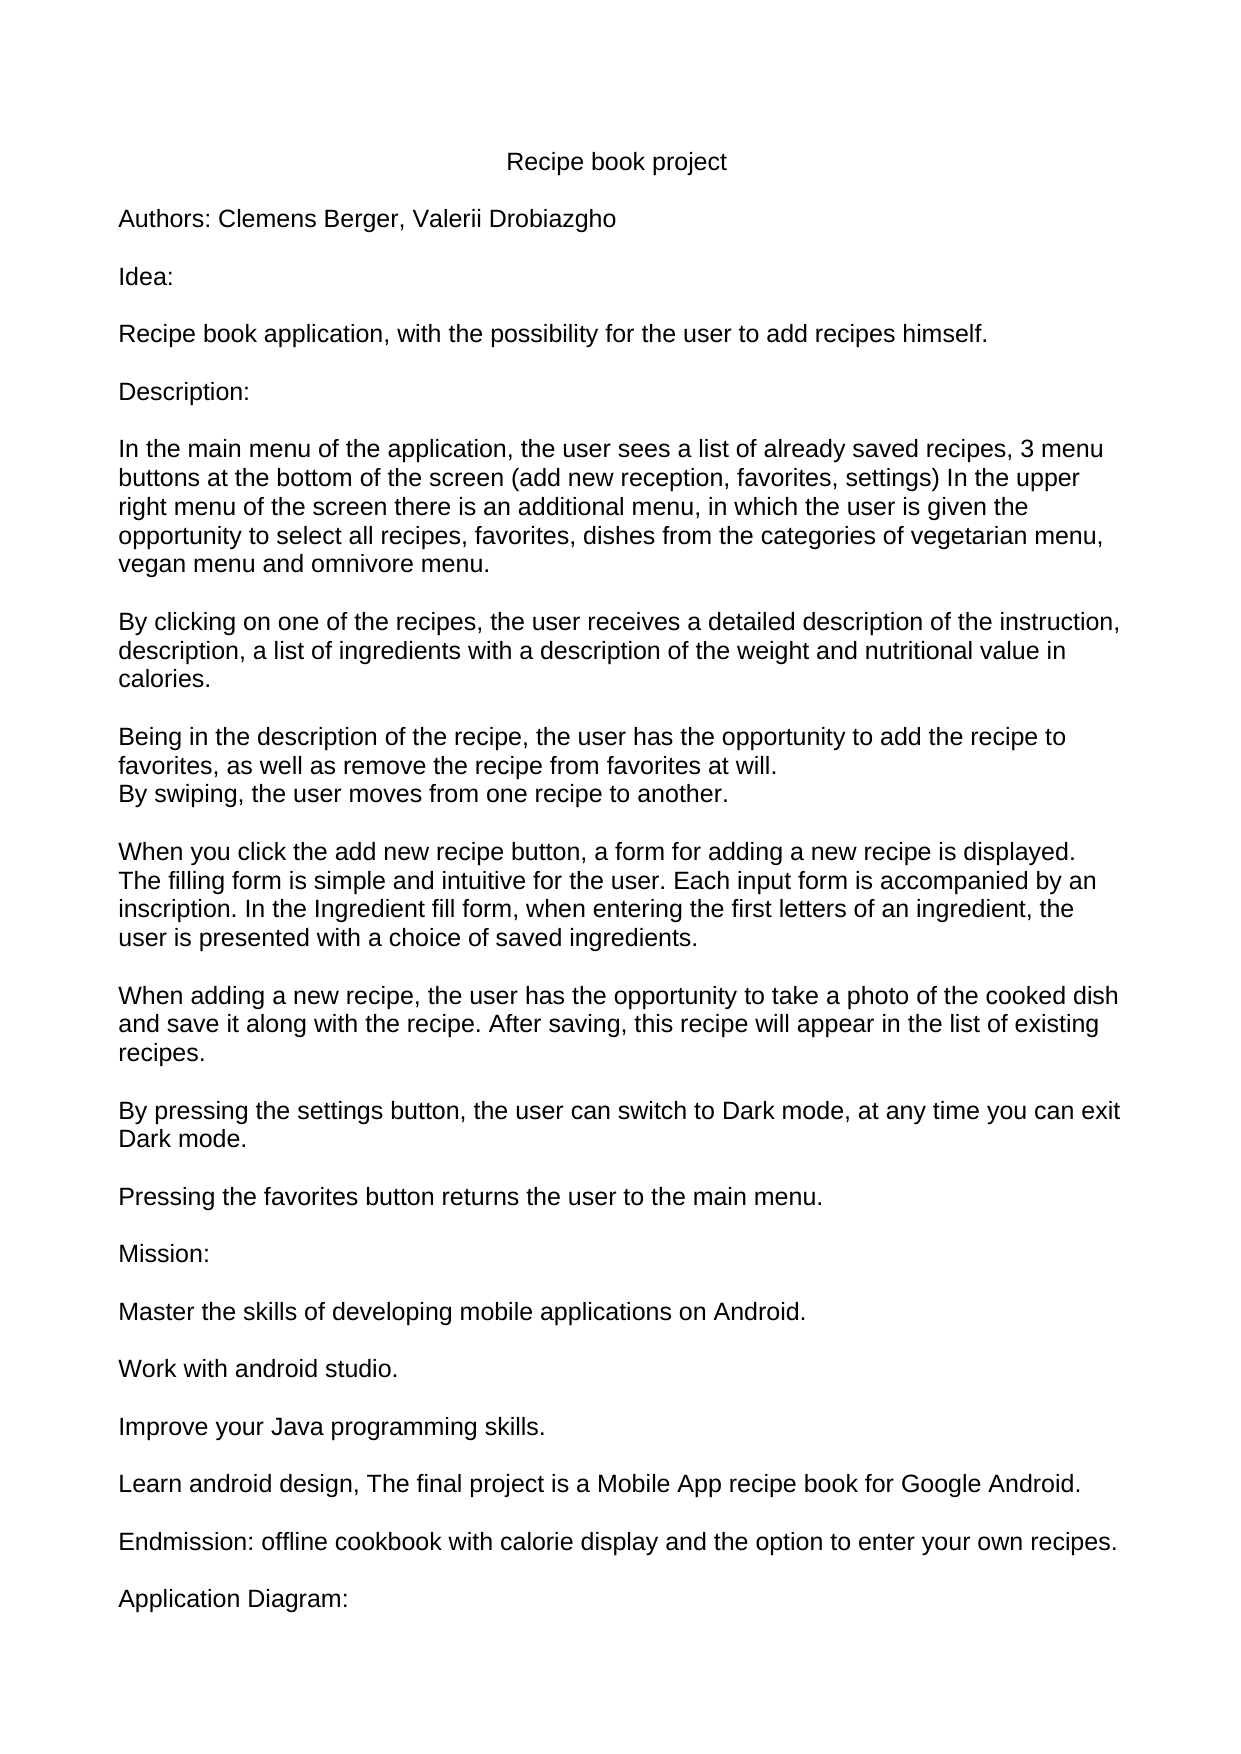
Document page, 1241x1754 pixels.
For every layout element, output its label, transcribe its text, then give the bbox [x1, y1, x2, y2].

text Master the skills of developing mobile applications on Android. [118, 1297, 1122, 1326]
text Being in the description of the recipe, the user has the opportunity to add the recipe to favorites, as well as remove the recipe from favorites at will. [118, 722, 1122, 779]
text When you click the add new recipe button, a form for adding a new recipe is displayed. The filling form is simple and intuitive for the user. Each input form is accompanied by an inscription. In the Ingredient fill form, when entering the first letters of an ingredient, the user is presented with a choice of saved ingredients. [118, 837, 1122, 952]
text Idea: [118, 262, 1122, 291]
text Recipe book application, with the possibility for the user to add recipes himself. [118, 319, 1122, 348]
text By pressing the settings button, the user can switch to Dark mode, at any time you can exit Dark mode. [118, 1096, 1122, 1153]
text By clicking on one of the recipes, the user receives a detailed description of the instruction, description, a list of ingredients with a description of the weight and nutritional value in calories. [118, 607, 1122, 693]
text Pressing the favorites button returns the user to the main menu. [118, 1182, 1122, 1211]
text Recipe book project [118, 147, 1122, 176]
text Description: [118, 377, 1122, 406]
text Learn android design, The final project is a Mobile App recipe book for Google Android. [118, 1469, 1122, 1498]
text Application Diagram: [118, 1584, 1122, 1613]
text Work with android studio. [118, 1354, 1122, 1383]
text In the main menu of the application, the user sees a list of already saved recipes, 3 menu buttons at the bottom of the screen (add new reception, favorites, settings) In the upper right menu of the screen there is an additional menu, in which the user is given the opportunity to select all recipes, favorites, dishes from the categories of vegetarian menu, vegan menu and omnivore menu. [118, 434, 1122, 578]
text When adding a new recipe, the user has the opportunity to take a photo of the cooked dish and save it along with the recipe. After saving, this recipe will appear in the list of existing recipes. [118, 981, 1122, 1067]
text By swiping, the user moves from one recipe to another. [118, 779, 1122, 808]
text Mission: [118, 1239, 1122, 1268]
text Endmission: offline cookbook with calorie display and the option to enter your own recipes. [118, 1527, 1122, 1556]
text Improve your Java programming skills. [118, 1412, 1122, 1441]
text Authors: Clemens Berger, Valerii Drobiazgho [118, 204, 1122, 233]
